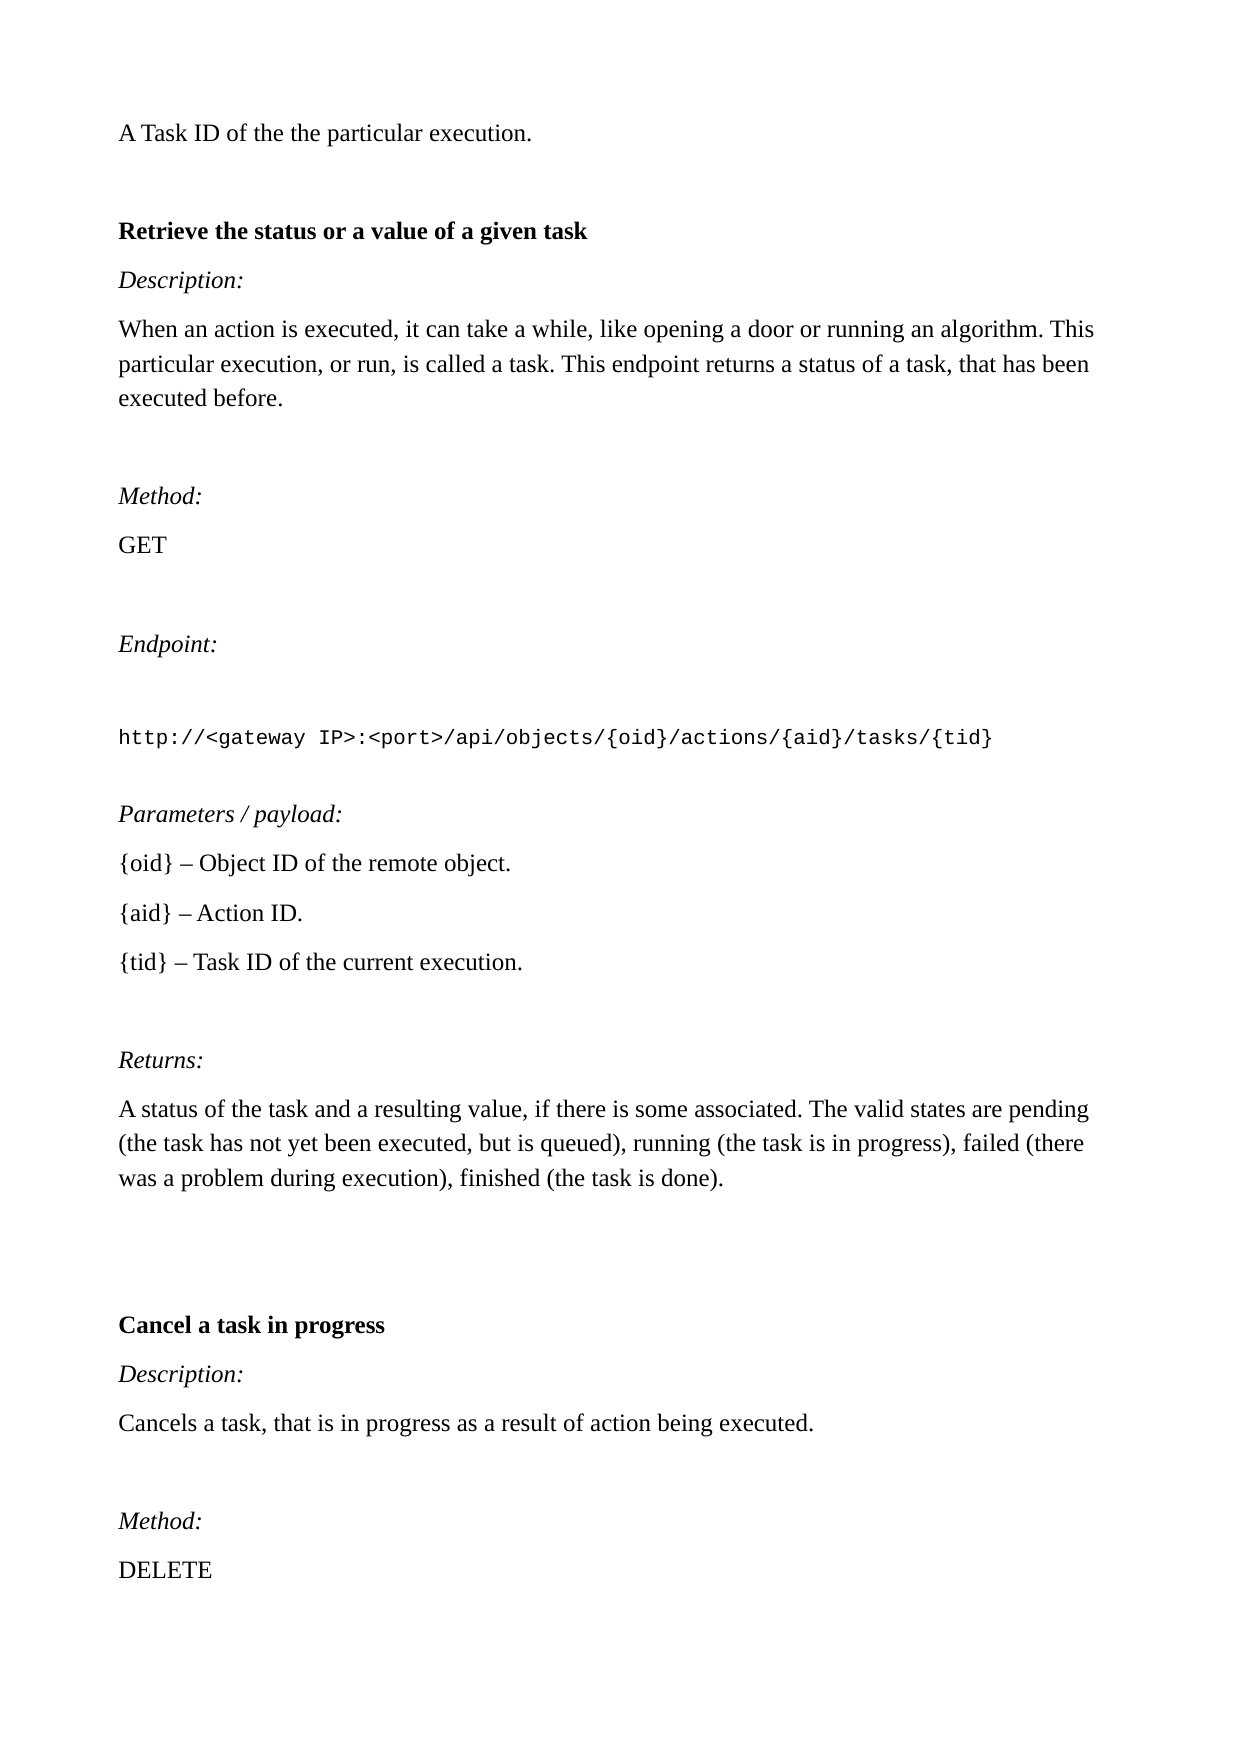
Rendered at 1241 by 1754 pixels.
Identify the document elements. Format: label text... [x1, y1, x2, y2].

text Returns: [118, 1045, 1122, 1073]
text Description: [118, 265, 1122, 294]
text Endpoint: [118, 629, 1122, 657]
text Method: [118, 481, 1122, 510]
text A Task ID of the the particular execution. [118, 118, 1122, 147]
text Method: [118, 1506, 1122, 1535]
text GET [118, 531, 1122, 559]
text Cancel a task in progress [118, 1310, 1122, 1339]
text DELETE [118, 1555, 1122, 1584]
text http://<gateway IP>:<port>/api/objects/{oid}/actions/{aid}/tasks/{tid} [118, 727, 1122, 750]
text {tid} – Task ID of the current execution. [118, 947, 1122, 975]
text A status of the task and a resulting value, if there is some associated. The valid states are pending (the task has not yet been executed, but is queued), running (the task is in progress), failed (there was a problem during execution), finished (the task is done). [118, 1094, 1122, 1192]
text Retrieve the status or a value of a given task [118, 216, 1122, 245]
text When an action is executed, it can take a while, like opening a door or running an algorithm. This particular execution, or run, is called a task. This endpoint returns a status of a task, that has been executed before. [118, 314, 1122, 412]
text {oid} – Object ID of the remote object. [118, 848, 1122, 877]
text Description: [118, 1359, 1122, 1388]
text {aid} – Action ID. [118, 898, 1122, 926]
text Parameters / payload: [118, 799, 1122, 828]
text Cancels a task, that is in progress as a result of action being executed. [118, 1408, 1122, 1437]
